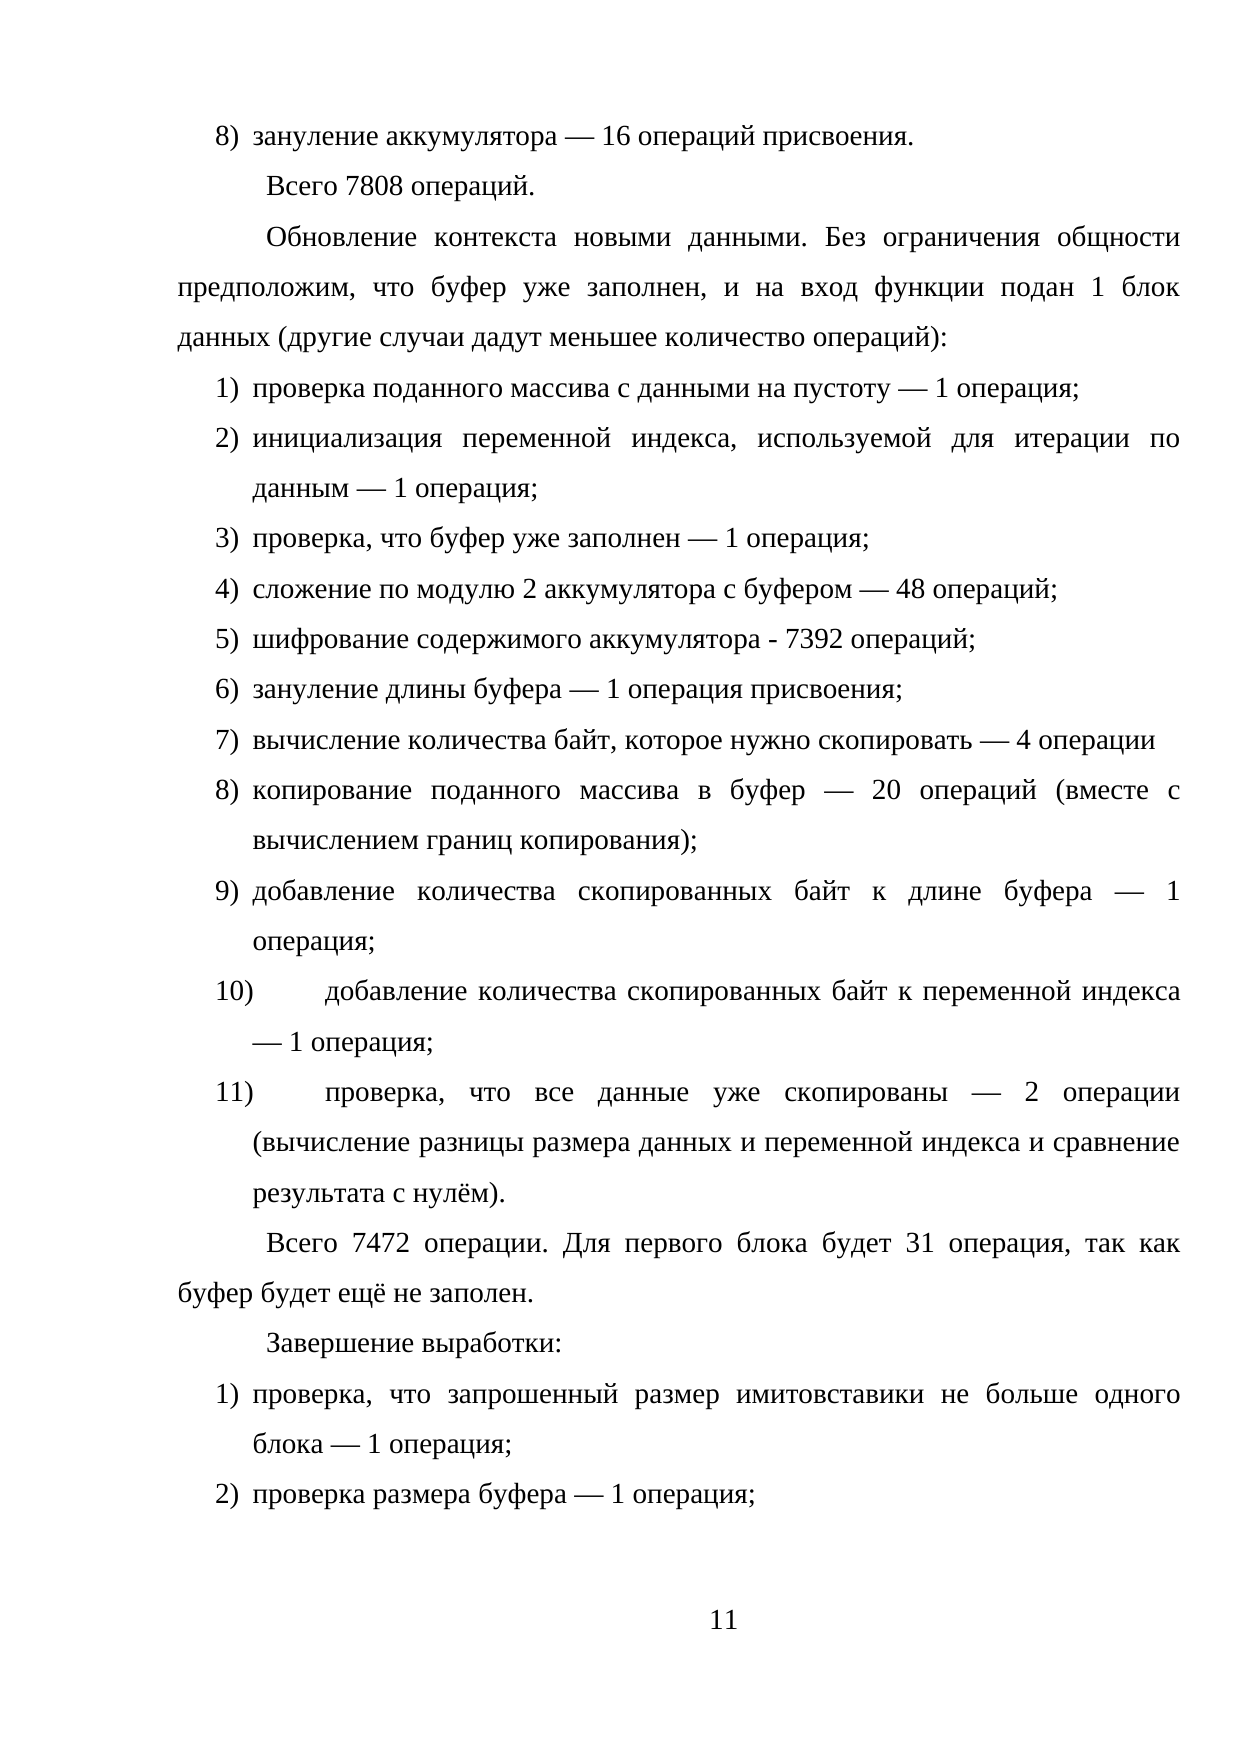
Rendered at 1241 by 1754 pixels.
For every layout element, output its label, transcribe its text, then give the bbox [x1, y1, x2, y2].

list шифрование содержимого аккумулятора - 7392 операций; [215, 621, 1181, 655]
list копирование поданного массива в буфер — 20 операций (вместе с вычислением границ копирования); [215, 772, 1181, 856]
list добавление количества скопированных байт к переменной индекса — 1 операция; [215, 973, 1181, 1057]
text Обновление контекста новыми данными. Без ограничения общности предположим, что буфер уже заполнен, и на вход функции подан 1 блок данных (другие случаи дадут меньшее количество операций): [177, 219, 1181, 353]
list проверка, что буфер уже заполнен — 1 операция; [215, 521, 1181, 554]
list проверка поданного массива с данными на пустоту — 1 операция; [215, 370, 1181, 403]
list вычисление количества байт, которое нужно скопировать — 4 операции [215, 722, 1181, 755]
list зануление аккумулятора — 16 операций присвоения. [215, 118, 1181, 152]
list проверка размера буфера — 1 операция; [215, 1477, 1181, 1510]
list сложение по модулю 2 аккумулятора с буфером — 48 операций; [215, 571, 1181, 604]
list проверка, что все данные уже скопированы — 2 операции (вычисление разницы размера данных и переменной индекса и сравнение результата с нулём). [215, 1074, 1181, 1208]
list проверка, что запрошенный размер имитовставики не больше одного блока — 1 операция; [215, 1376, 1181, 1460]
list зануление длины буфера — 1 операция присвоения; [215, 672, 1181, 705]
text Всего 7808 операций. [177, 168, 1181, 202]
list добавление количества скопированных байт к длине буфера — 1 операция; [215, 873, 1181, 957]
text Завершение выработки: [177, 1326, 1181, 1359]
list инициализация переменной индекса, используемой для итерации по данным — 1 операция; [215, 420, 1181, 504]
text Всего 7472 операции. Для первого блока будет 31 операция, так как буфер будет ещё не заполен. [177, 1225, 1181, 1309]
